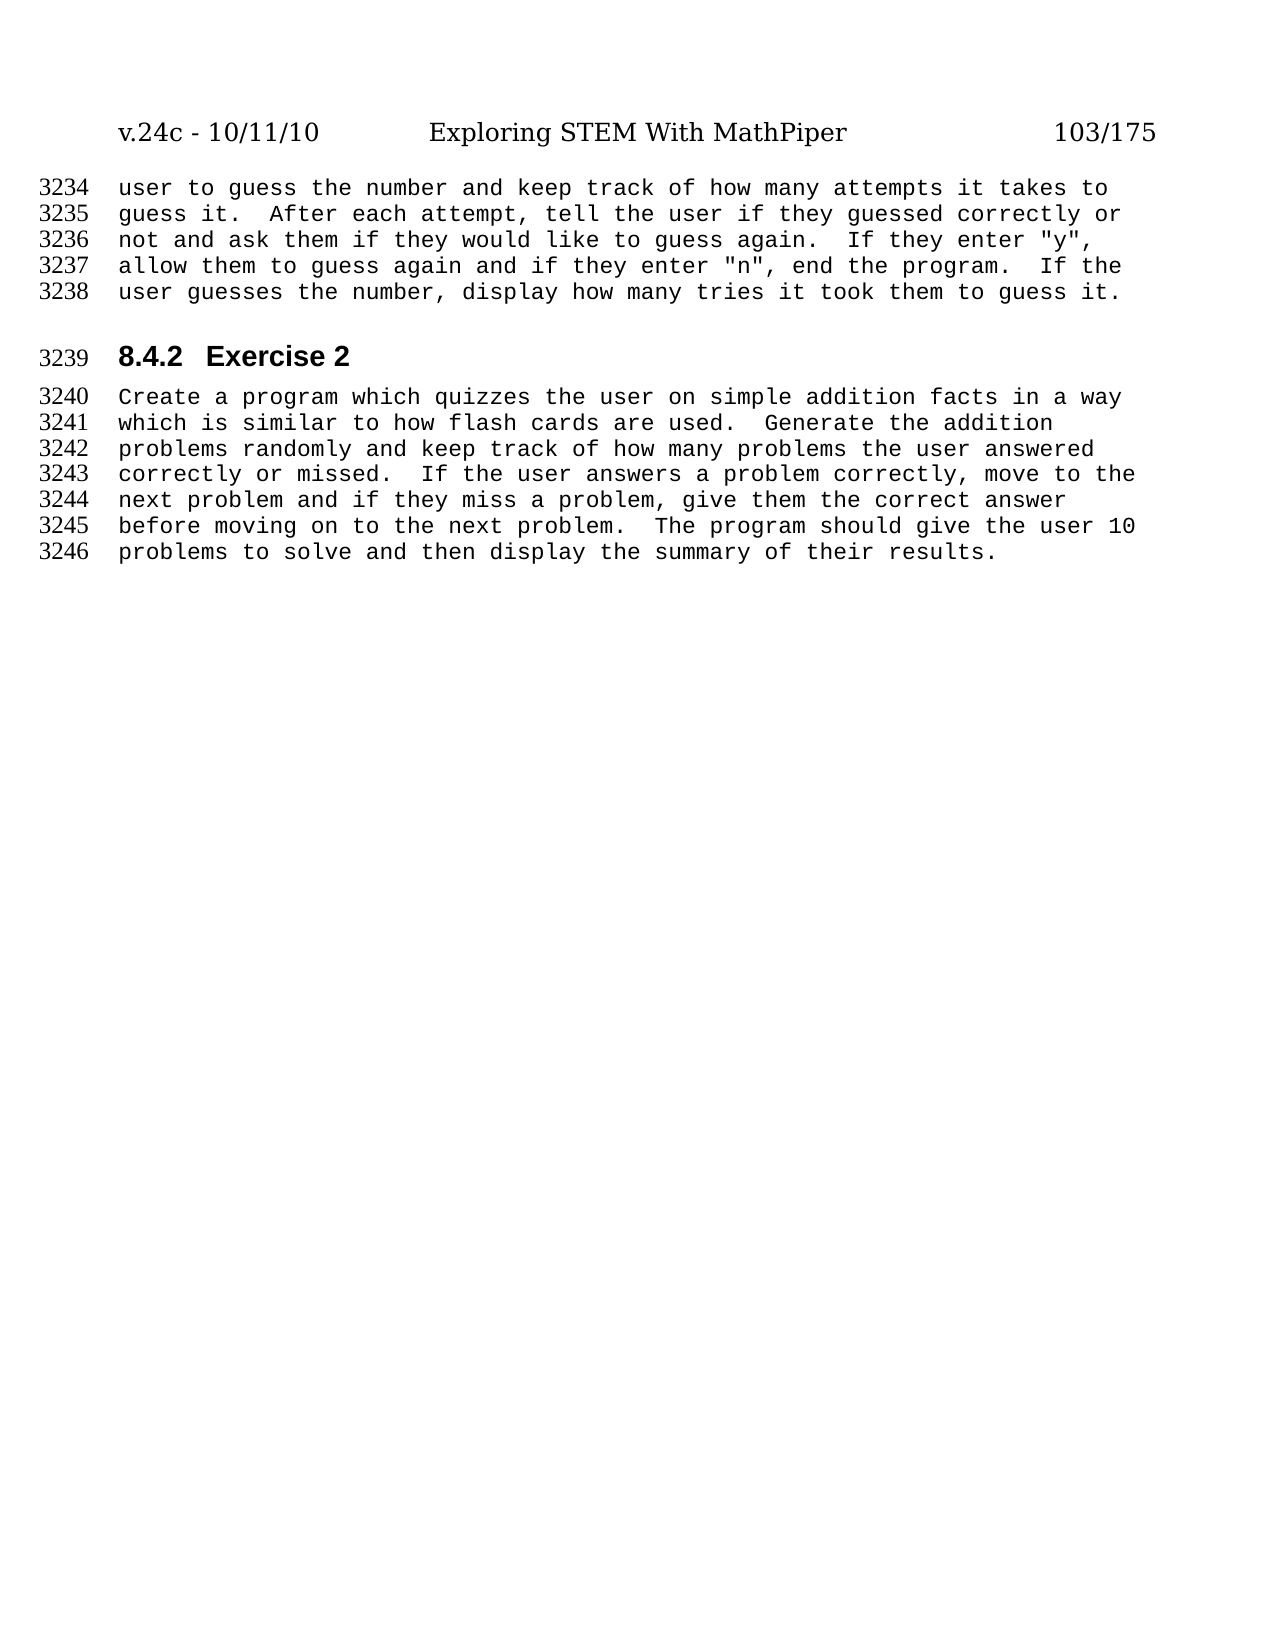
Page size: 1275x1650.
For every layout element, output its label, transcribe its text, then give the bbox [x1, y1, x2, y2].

text user to guess the number and keep track of how many attempts it takes to guess it. After each attempt, tell the user if they guessed correctly or not and ask them if they would like to guess again. If they enter "y", allow them to guess again and if they enter "n", end the program. If the user guesses the number, display how many tries it took them to guess it. [118, 177, 1157, 306]
subtitle Exercise 2 [118, 339, 1157, 373]
text Create a program which quizzes the user on simple addition facts in a way which is similar to how flash cards are used. Generate the addition problems randomly and keep track of how many problems the user answered correctly or missed. If the user answers a problem correctly, move to the next problem and if they miss a problem, give them the correct answer before moving on to the next problem. The program should give the user 10 problems to solve and then display the summary of their results. [118, 385, 1157, 567]
